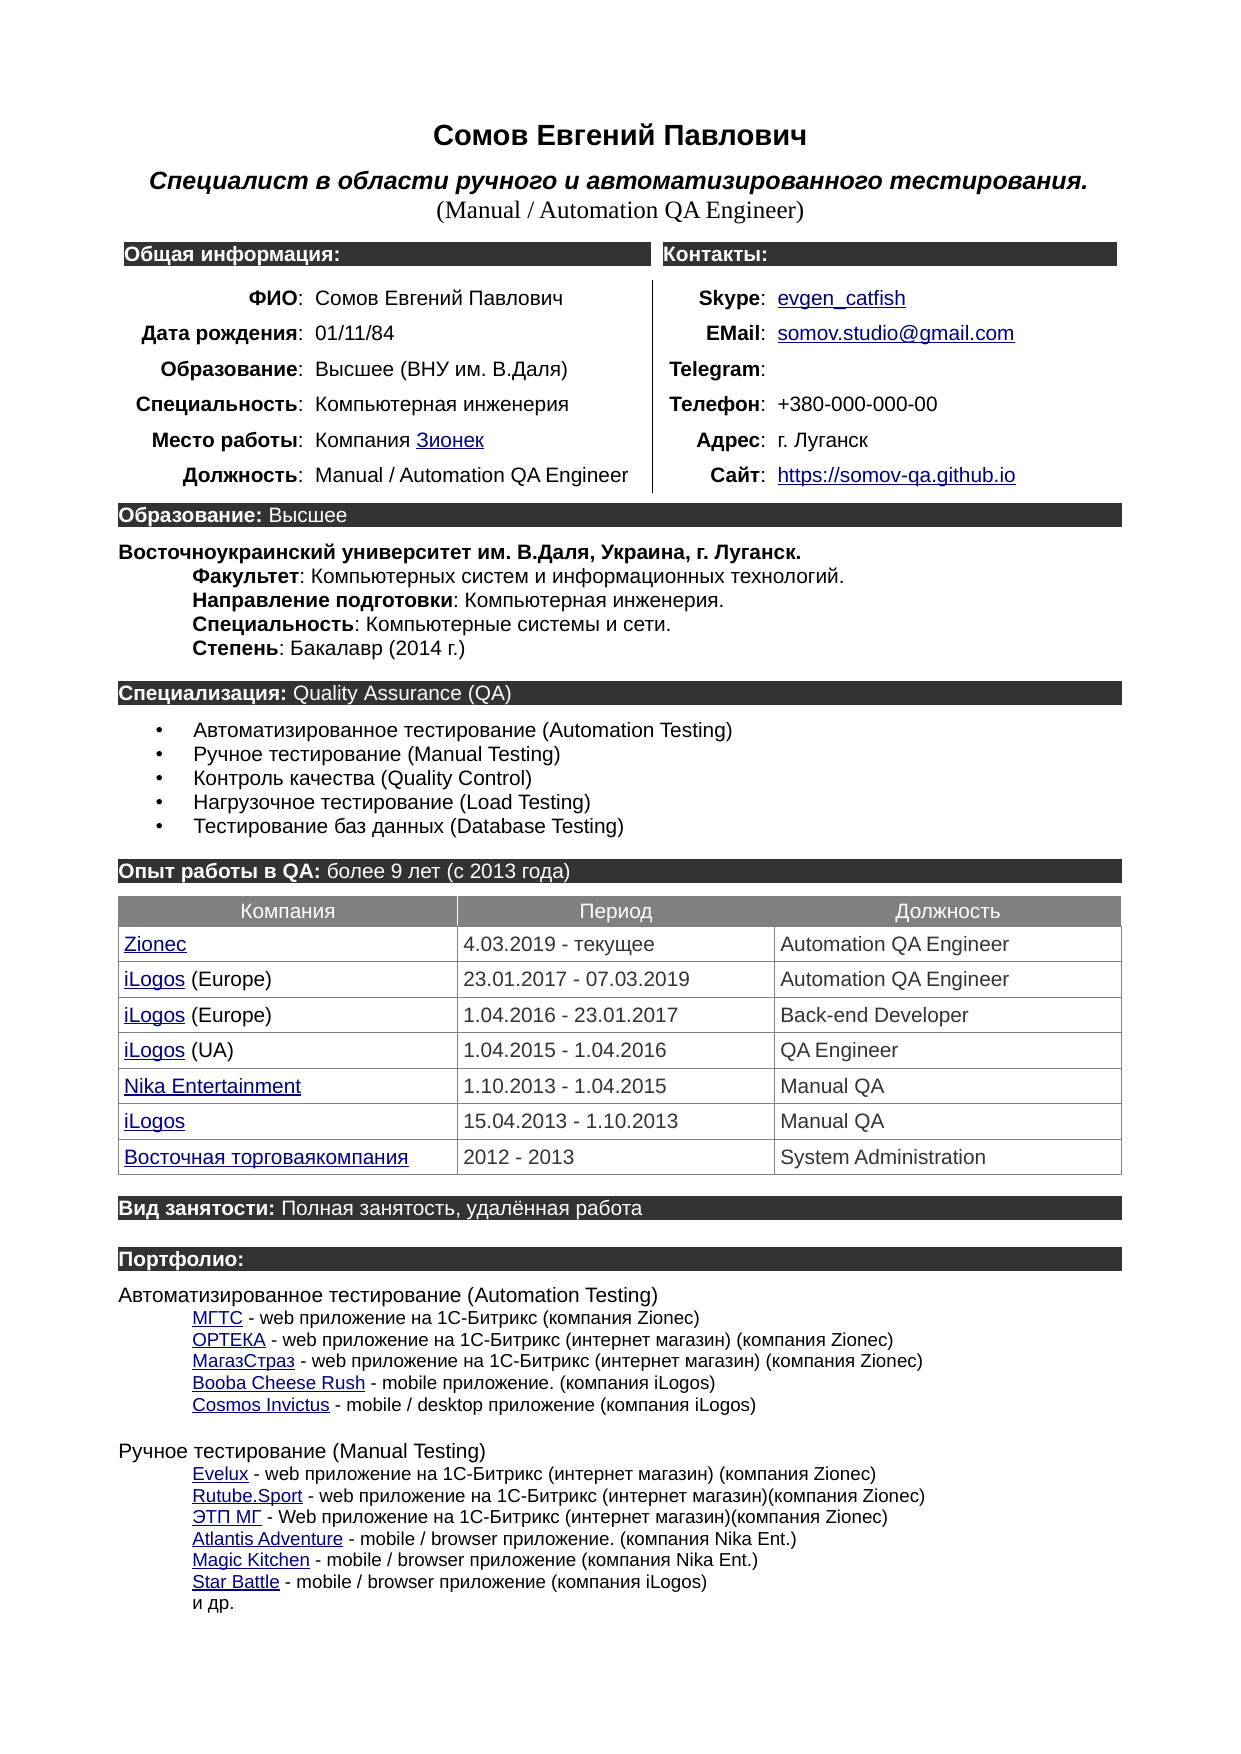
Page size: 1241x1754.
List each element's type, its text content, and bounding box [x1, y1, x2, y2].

text Степень: Бакалавр (2014 г.) [192, 635, 1122, 659]
table_cell 11.01.84 [309, 316, 652, 351]
table_cell Образование: [124, 351, 309, 386]
table_cell iLogos (Europe) [119, 962, 457, 997]
table_header Сомов Евгений Павлович [309, 280, 652, 316]
table_cell 2012 - 2013 [458, 1140, 774, 1174]
table_cell Компания Зионек [309, 422, 652, 457]
table_cell 1.10.2013 - 1.04.2015 [458, 1069, 774, 1103]
table_cell Manual / Automation QA Engineer [309, 457, 652, 493]
table_header evgen_catfish [772, 280, 1117, 316]
table_cell Компьютерная инженерия [309, 386, 652, 422]
text Rutube.Sport - web приложение на 1С-Битрикс (интернет магазин)(компания Zionec) [192, 1484, 1122, 1506]
table_cell iLogos (UA) [119, 1033, 457, 1068]
list Нагрузочное тестирование (Load Testing) [156, 789, 1122, 814]
table_cell 4.03.2019 - текущее [458, 927, 774, 961]
table_cell 23.01.2017 - 07.03.2019 [458, 962, 774, 997]
table_cell iLogos (Europe) [119, 998, 457, 1032]
table_cell Дата рождения: [124, 316, 309, 351]
table_cell Automation QA Engineer [775, 927, 1121, 961]
table_header Контакты: [657, 236, 1123, 503]
text Вид занятости: Полная занятость, удалённая работа [118, 1196, 1122, 1220]
table_cell somov.studio@gmail.com [772, 316, 1117, 351]
text Magic Kitchen - mobile / browser приложение (компания Nika Ent.) [192, 1549, 1122, 1571]
table_cell QA Engineer [775, 1033, 1121, 1068]
text (Manual / Automation QA Engineer) [118, 195, 1122, 223]
table_cell https://somov-qa.github.io [772, 457, 1117, 493]
text Специальность: Компьютерные системы и сети. [192, 611, 1122, 635]
table_cell Zionec [119, 927, 457, 961]
table_header Компания [118, 896, 457, 926]
table_header Должность [774, 896, 1121, 926]
text Портфолио: [118, 1247, 1122, 1271]
table_cell Nika Entertainment [119, 1069, 457, 1103]
text Evelux - web приложение на 1С-Битрикс (интернет магазин) (компания Zionec) [192, 1463, 1122, 1484]
table_cell 1.04.2016 - 23.01.2017 [458, 998, 774, 1032]
table_cell System Administration [775, 1140, 1121, 1174]
text Ручное тестирование (Manual Testing) [118, 1439, 1122, 1463]
table_cell EMail: [663, 316, 772, 351]
text Опыт работы в QA: более 9 лет (c 2013 года) [118, 859, 1122, 883]
table_header ФИО: [124, 280, 309, 316]
list Тестирование баз данных (Database Testing) [156, 814, 1122, 838]
table_cell Manual QA [775, 1104, 1121, 1139]
text Направление подготовки: Компьютерная инженерия. [192, 587, 1122, 611]
text МГТС - web приложение на 1С-Битрикс (компания Zionec) [192, 1307, 1122, 1329]
table_cell Специальность: [124, 386, 309, 422]
text и др. [192, 1592, 1122, 1614]
text Автоматизированное тестирование (Automation Testing) [118, 1283, 1122, 1307]
text Специалист в области ручного и автоматизированного тестирования. [118, 166, 1122, 195]
table_cell Сайт: [663, 457, 772, 493]
text ОРТЕКА - web приложение на 1С-Битрикс (интернет магазин) (компания Zionec) [192, 1329, 1122, 1350]
table_cell Адрес: [663, 422, 772, 457]
table_cell Восточная торговаякомпания [119, 1140, 457, 1174]
text Star Battle - mobile / browser приложение (компания iLogos) [192, 1571, 1122, 1592]
table_cell +380-000-000-00 [772, 386, 1117, 422]
table_header Общая информация: [118, 236, 657, 503]
table_header Период [458, 896, 774, 926]
text Сомов Евгений Павлович [118, 118, 1122, 152]
table_cell Manual QA [775, 1069, 1121, 1103]
list Контроль качества (Quality Control) [156, 766, 1122, 789]
table_cell Telegram: [663, 351, 772, 386]
text Факультет: Компьютерных систем и информационных технологий. [192, 563, 1122, 587]
text Booba Cheese Rush - mobile приложение. (компания iLogos) [192, 1372, 1122, 1393]
list Ручное тестирование (Manual Testing) [156, 741, 1122, 766]
table_header Skype: [663, 280, 772, 316]
text Восточноукраинский университет им. В.Даля, Украина, г. Луганск. [118, 539, 1122, 563]
table_cell 1.04.2015 - 1.04.2016 [458, 1033, 774, 1068]
text ЭТП МГ - Web приложение на 1С-Битрикс (интернет магазин)(компания Zionec) [192, 1506, 1122, 1527]
text Образование: Высшее [118, 503, 1122, 527]
table_cell Телефон: [663, 386, 772, 422]
table_cell г. Луганск [772, 422, 1117, 457]
table_cell Должность: [124, 457, 309, 493]
table_cell Back-end Developer [775, 998, 1121, 1032]
table_cell Высшее (ВНУ им. В.Даля) [309, 351, 652, 386]
text Cosmos Invictus - mobile / desktop приложение (компания iLogos) [192, 1393, 1122, 1415]
text Специализация: Quality Assurance (QA) [118, 681, 1122, 705]
table_cell Место работы: [124, 422, 309, 457]
text Atlantis Adventure - mobile / browser приложение. (компания Nika Ent.) [192, 1527, 1122, 1549]
list Автоматизированное тестирование (Automation Testing) [156, 717, 1122, 741]
table_cell 15.04.2013 - 1.10.2013 [458, 1104, 774, 1139]
text МагазСтраз - web приложение на 1С-Битрикс (интернет магазин) (компания Zionec) [192, 1350, 1122, 1372]
table_cell [772, 351, 1117, 386]
table_cell iLogos [119, 1104, 457, 1139]
table_cell Automation QA Engineer [775, 962, 1121, 997]
